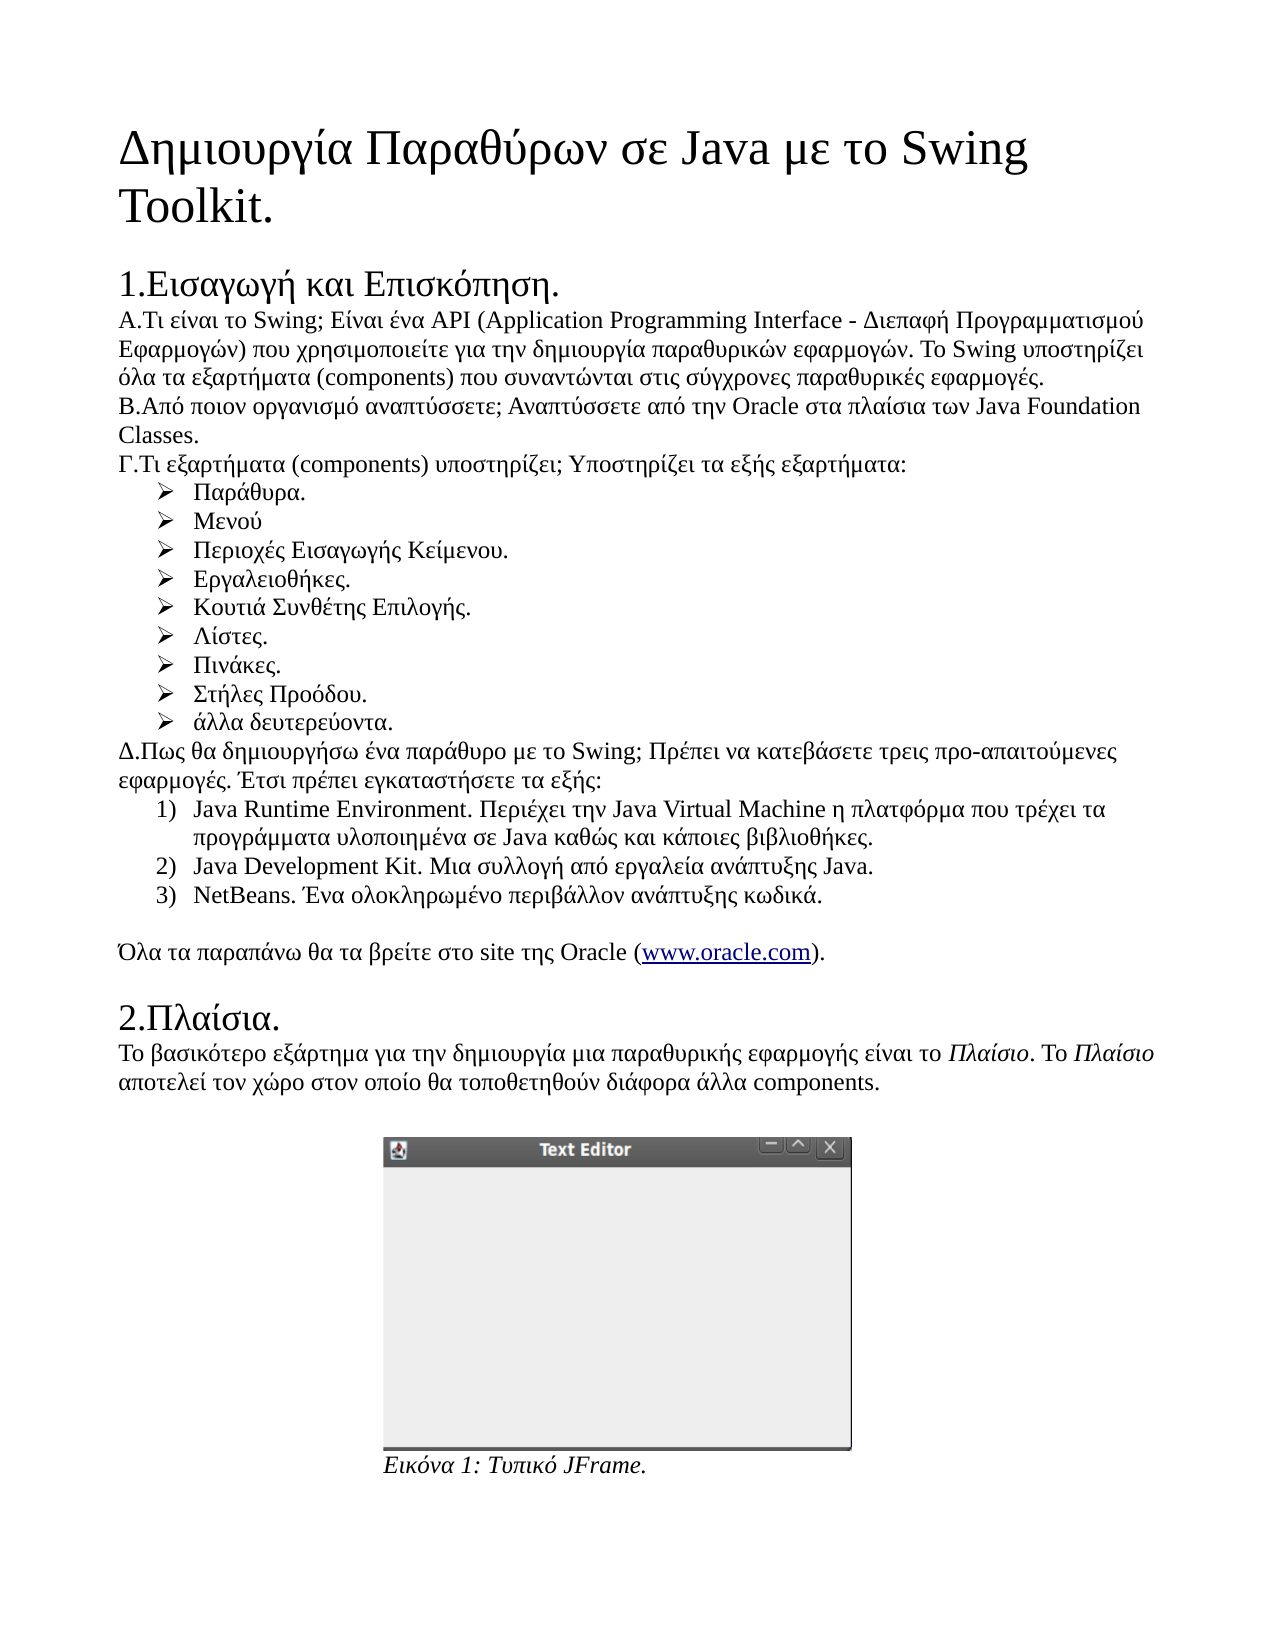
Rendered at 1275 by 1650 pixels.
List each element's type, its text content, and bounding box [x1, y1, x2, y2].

text Όλα τα παραπάνω θα τα βρείτε στο site της Oracle (www.oracle.com). [118, 937, 1157, 966]
text Εικόνα 1: Τυπικό JFrame. [383, 1451, 852, 1479]
list Πινάκες. [156, 650, 1157, 679]
list Παράθυρα. [156, 477, 1157, 506]
text Α.Τι είναι το Swing; Είναι ένα API (Application Programming Interface - Διεπαφή Προγραμματισμού Εφαρμογών) που χρησιμοποιείτε για την δημιουργία παραθυρικών εφαρμογών. Το Swing υποστηρίζει όλα τα εξαρτήματα (components) που συναντώνται στις σύγχρονες παραθυρικές εφαρμογές. [118, 305, 1157, 391]
list άλλα δευτερεύοντα. [156, 707, 1157, 736]
list Περιοχές Εισαγωγής Κείμενου. [156, 535, 1157, 564]
list Μενού [156, 506, 1157, 535]
list Java Runtime Environment. Περιέχει την Java Virtual Machine η πλατφόρμα που τρέχει τα προγράμματα υλοποιημένα σε Java καθώς και κάποιες βιβλιοθήκες. [156, 794, 1157, 851]
text Δημιουργία Παραθύρων σε Java με το Swing Toolkit. [118, 118, 1157, 233]
list Εργαλειοθήκες. [156, 564, 1157, 592]
text Γ.Τι εξαρτήματα (components) υποστηρίζει; Υποστηρίζει τα εξής εξαρτήματα: [118, 449, 1157, 477]
list Λίστες. [156, 621, 1157, 650]
list Κουτιά Συνθέτης Επιλογής. [156, 592, 1157, 621]
list Java Development Kit. Μια συλλογή από εργαλεία ανάπτυξης Java. [156, 851, 1157, 880]
text Β.Από ποιον οργανισμό αναπτύσσετε; Αναπτύσσετε από την Oracle στα πλαίσια των Java Foundation Classes. [118, 391, 1157, 449]
list NetBeans. Ένα ολοκληρωμένο περιβάλλον ανάπτυξης κωδικά. [156, 880, 1157, 909]
list Στήλες Προόδου. [156, 679, 1157, 707]
text 1.Εισαγωγή και Επισκόπηση. [118, 262, 1157, 305]
text 2.Πλαίσια. [118, 995, 1157, 1038]
text Δ.Πως θα δημιουργήσω ένα παράθυρο με το Swing; Πρέπει να κατεβάσετε τρεις προ-απαιτούμενες εφαρμογές. Έτσι πρέπει εγκαταστήσετε τα εξής: [118, 736, 1157, 794]
text Το βασικότερο εξάρτημα για την δημιουργία μια παραθυρικής εφαρμογής είναι το Πλαίσιο. Το Πλαίσιο αποτελεί τον χώρο στον οποίο θα τοποθετηθούν διάφορα άλλα components. [118, 1038, 1157, 1096]
picture [383, 1137, 852, 1451]
